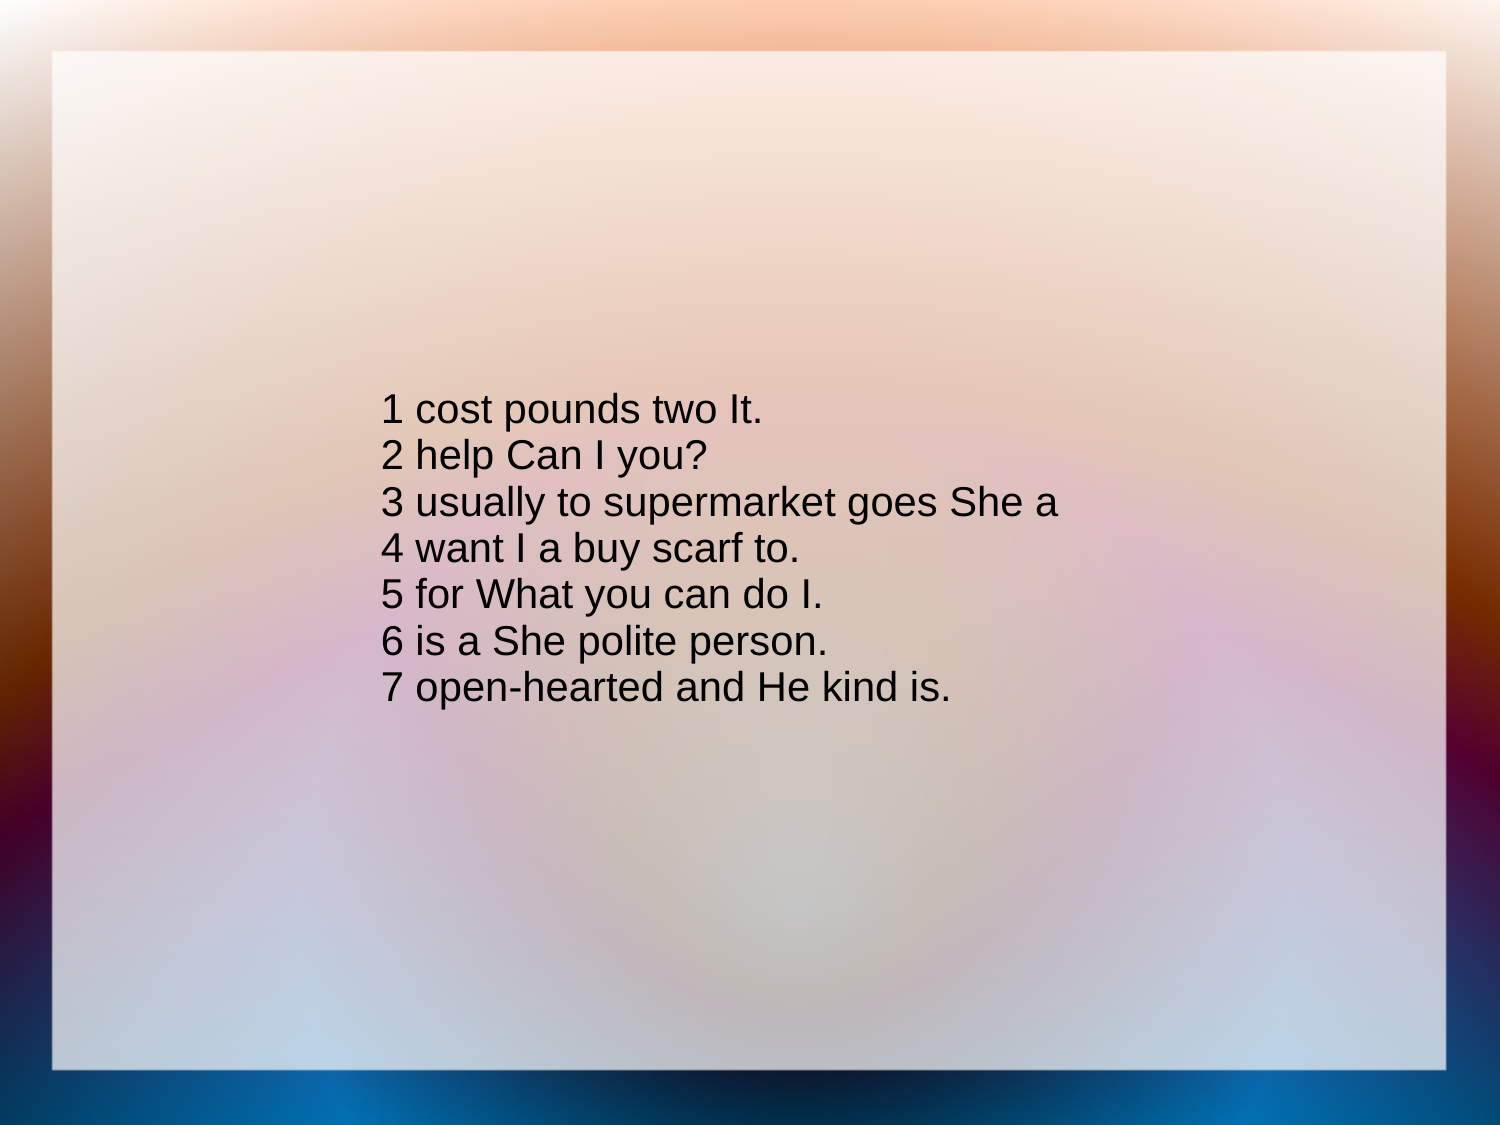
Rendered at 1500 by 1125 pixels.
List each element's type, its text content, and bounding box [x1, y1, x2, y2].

text_box 1 cost pounds two It. 2 help Can I you? 3 usually to supermarket goes She a 4 want I a buy scarf to. 5 for What you can do I. 6 is a She polite person. 7 open-hearted and He kind is. [366, 377, 1074, 721]
